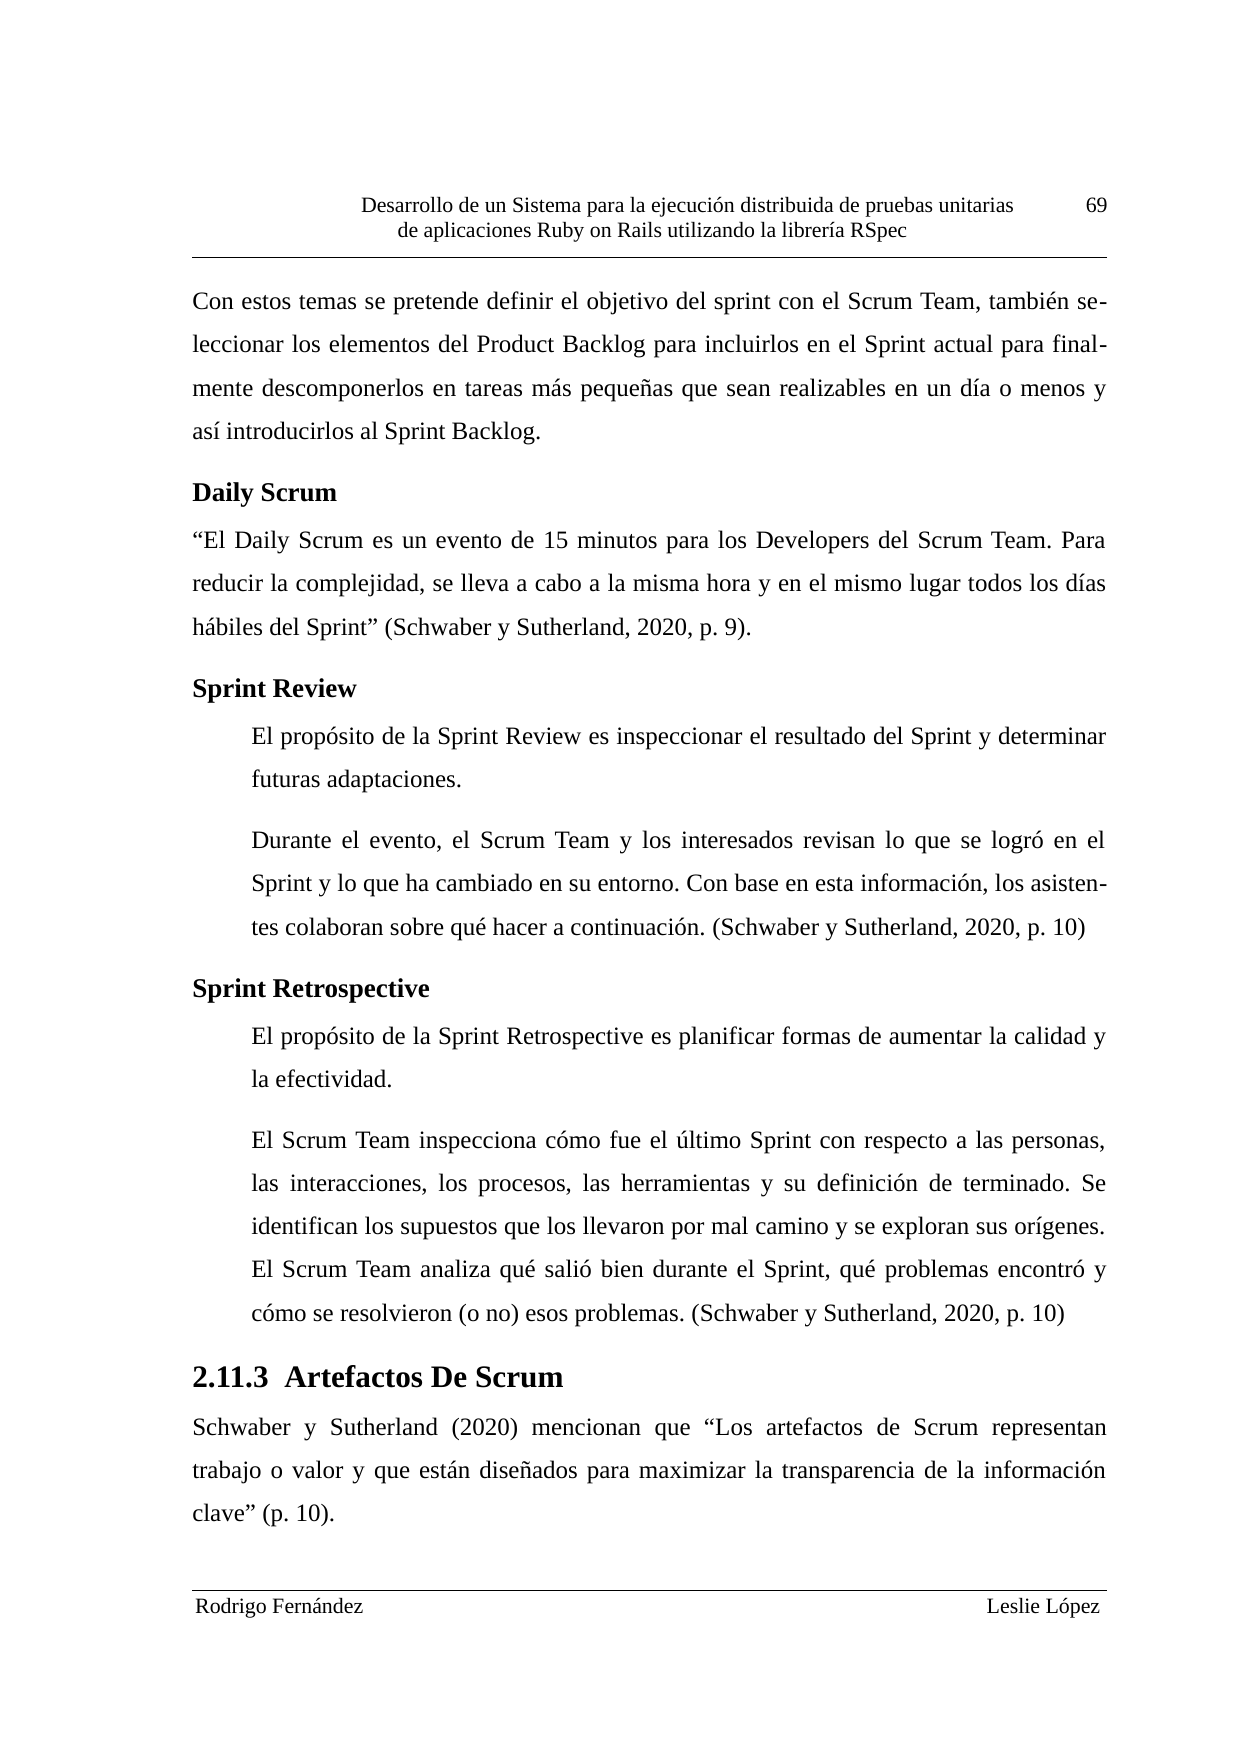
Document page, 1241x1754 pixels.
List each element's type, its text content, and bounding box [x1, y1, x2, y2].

list Daily Scrum [192, 477, 1107, 508]
subtitle Artefactos de scrum [192, 1358, 1107, 1394]
text El Scrum Team inspecciona cómo fue el último Sprint con respecto a las personas, las interacciones, los procesos, las herramientas y su definición de terminado. Se identifican los supuestos que los llevaron por mal camino y se exploran sus orígenes. El Scrum Team analiza qué salió bien durante el Sprint, qué problemas encontró y cómo se resolvieron (o no) esos problemas. (Schwaber y Sutherland, 2020, p. 10)⁠ [251, 1125, 1107, 1326]
text El propósito de la Sprint Retrospective es planificar formas de aumentar la calidad y la efectividad. [251, 1021, 1107, 1093]
list Schwaber y Sutherland (2020)⁠ mencionan que “Los artefactos de Scrum representan trabajo o valor y que están diseñados para maximizar la transparencia de la información clave” (p. 10). [192, 1412, 1107, 1527]
text Con estos temas se pretende definir el objetivo del sprint con el Scrum Team, también se­leccionar los elementos del Product Backlog para incluirlos en el Sprint actual para final­mente descomponerlos en tareas más pequeñas que sean realizables en un día o menos y así introducirlos al Sprint Backlog. [192, 286, 1107, 444]
text El propósito de la Sprint Review es inspeccionar el resultado del Sprint y determinar futuras adaptaciones. [251, 721, 1107, 793]
list Sprint Retrospective [192, 972, 1107, 1003]
text Durante el evento, el Scrum Team y los interesados revisan lo que se logró en el Sprint y lo que ha cambiado en su entorno. Con base en esta información, los asisten­tes colaboran sobre qué hacer a continuación. (Schwaber y Sutherland, 2020, p. 10)⁠ [251, 825, 1107, 940]
list “El Daily Scrum es un evento de 15 minutos para los Developers del Scrum Team. Para reducir la complejidad, se lleva a cabo a la misma hora y en el mismo lugar todos los días hábiles del Sprint” (Schwaber y Sutherland, 2020, p. 9).⁠ [192, 525, 1107, 640]
list Sprint Review [192, 672, 1107, 704]
